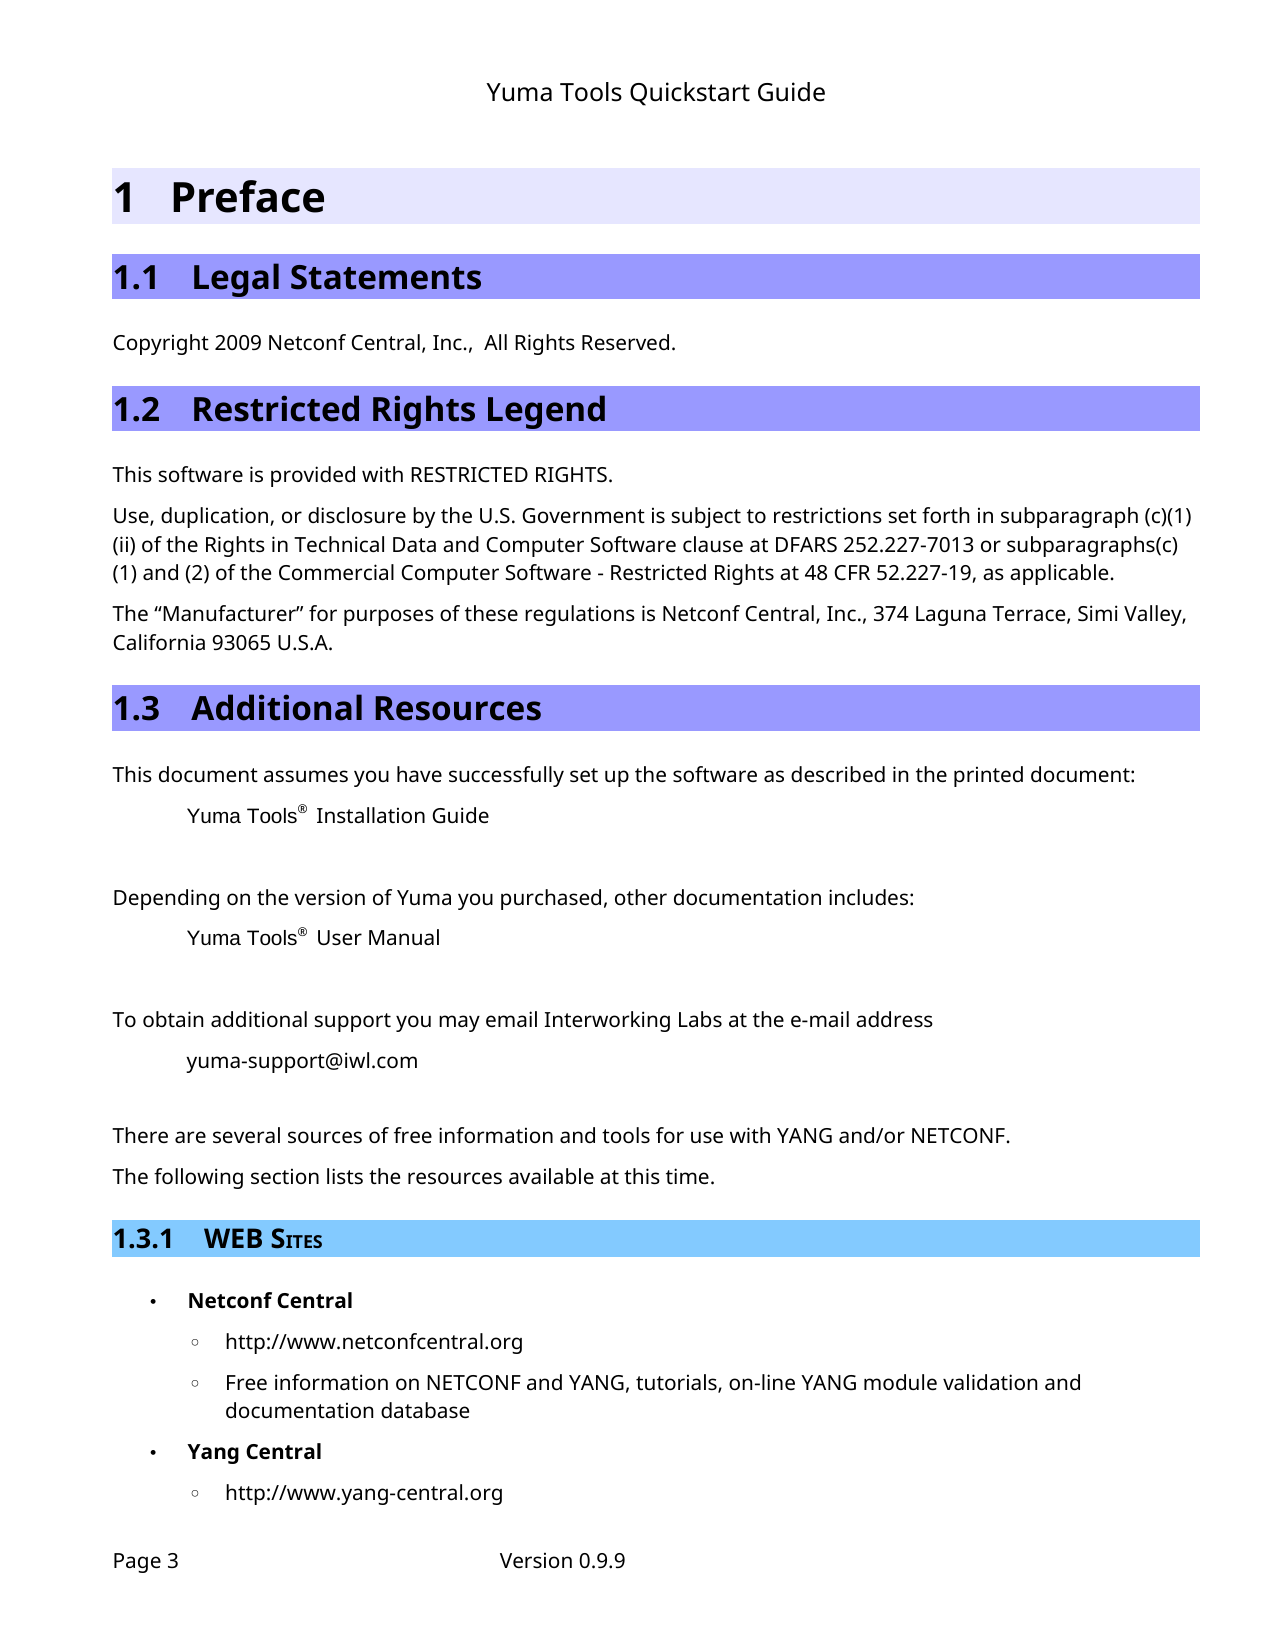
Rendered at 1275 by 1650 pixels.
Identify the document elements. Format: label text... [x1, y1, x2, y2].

text Use, duplication, or disclosure by the U.S. Government is subject to restrictions set forth in subparagraph (c)(1)(ii) of the Rights in Technical Data and Computer Software clause at DFARS 252.227-7013 or subparagraphs(c)(1) and (2) of the Commercial Computer Software - Restricted Rights at 48 CFR 52.227-19, as applicable. [112, 501, 1200, 587]
text This document assumes you have successfully set up the software as described in the printed document: [112, 760, 1200, 788]
text yuma-support@iwl.com [112, 1046, 1200, 1075]
subtitle Additional Resources [112, 685, 1200, 731]
list http://www.netconfcentral.org [187, 1327, 1200, 1355]
text Yuma Tools® Installation Guide [112, 801, 1200, 829]
list Netconf Central [150, 1286, 1200, 1314]
text Depending on the version of Yuma you purchased, other documentation includes: [112, 883, 1200, 911]
text There are several sources of free information and tools for use with YANG and/or NETCONF. [112, 1121, 1200, 1150]
list Free information on NETCONF and YANG, tutorials, on-line YANG module validation and documentation database [187, 1368, 1200, 1425]
text To obtain additional support you may email Interworking Labs at the e-mail address [112, 1005, 1200, 1034]
text Yuma Tools® User Manual [112, 923, 1200, 952]
subtitle WEB Sites [112, 1220, 1200, 1257]
text This software is provided with RESTRICTED RIGHTS. [112, 460, 1200, 489]
subtitle Preface [112, 168, 1200, 224]
list http://www.yang-central.org [187, 1478, 1200, 1507]
subtitle Legal Statements [112, 254, 1200, 299]
text The “Manufacturer” for purposes of these regulations is Netconf Central, Inc., 374 Laguna Terrace, Simi Valley, California 93065 U.S.A. [112, 599, 1200, 656]
list Yang Central [150, 1437, 1200, 1466]
subtitle Restricted Rights Legend [112, 386, 1200, 431]
text The following section lists the resources available at this time. [112, 1162, 1200, 1191]
text Copyright 2009 Netconf Central, Inc., All Rights Reserved. [112, 328, 1200, 357]
